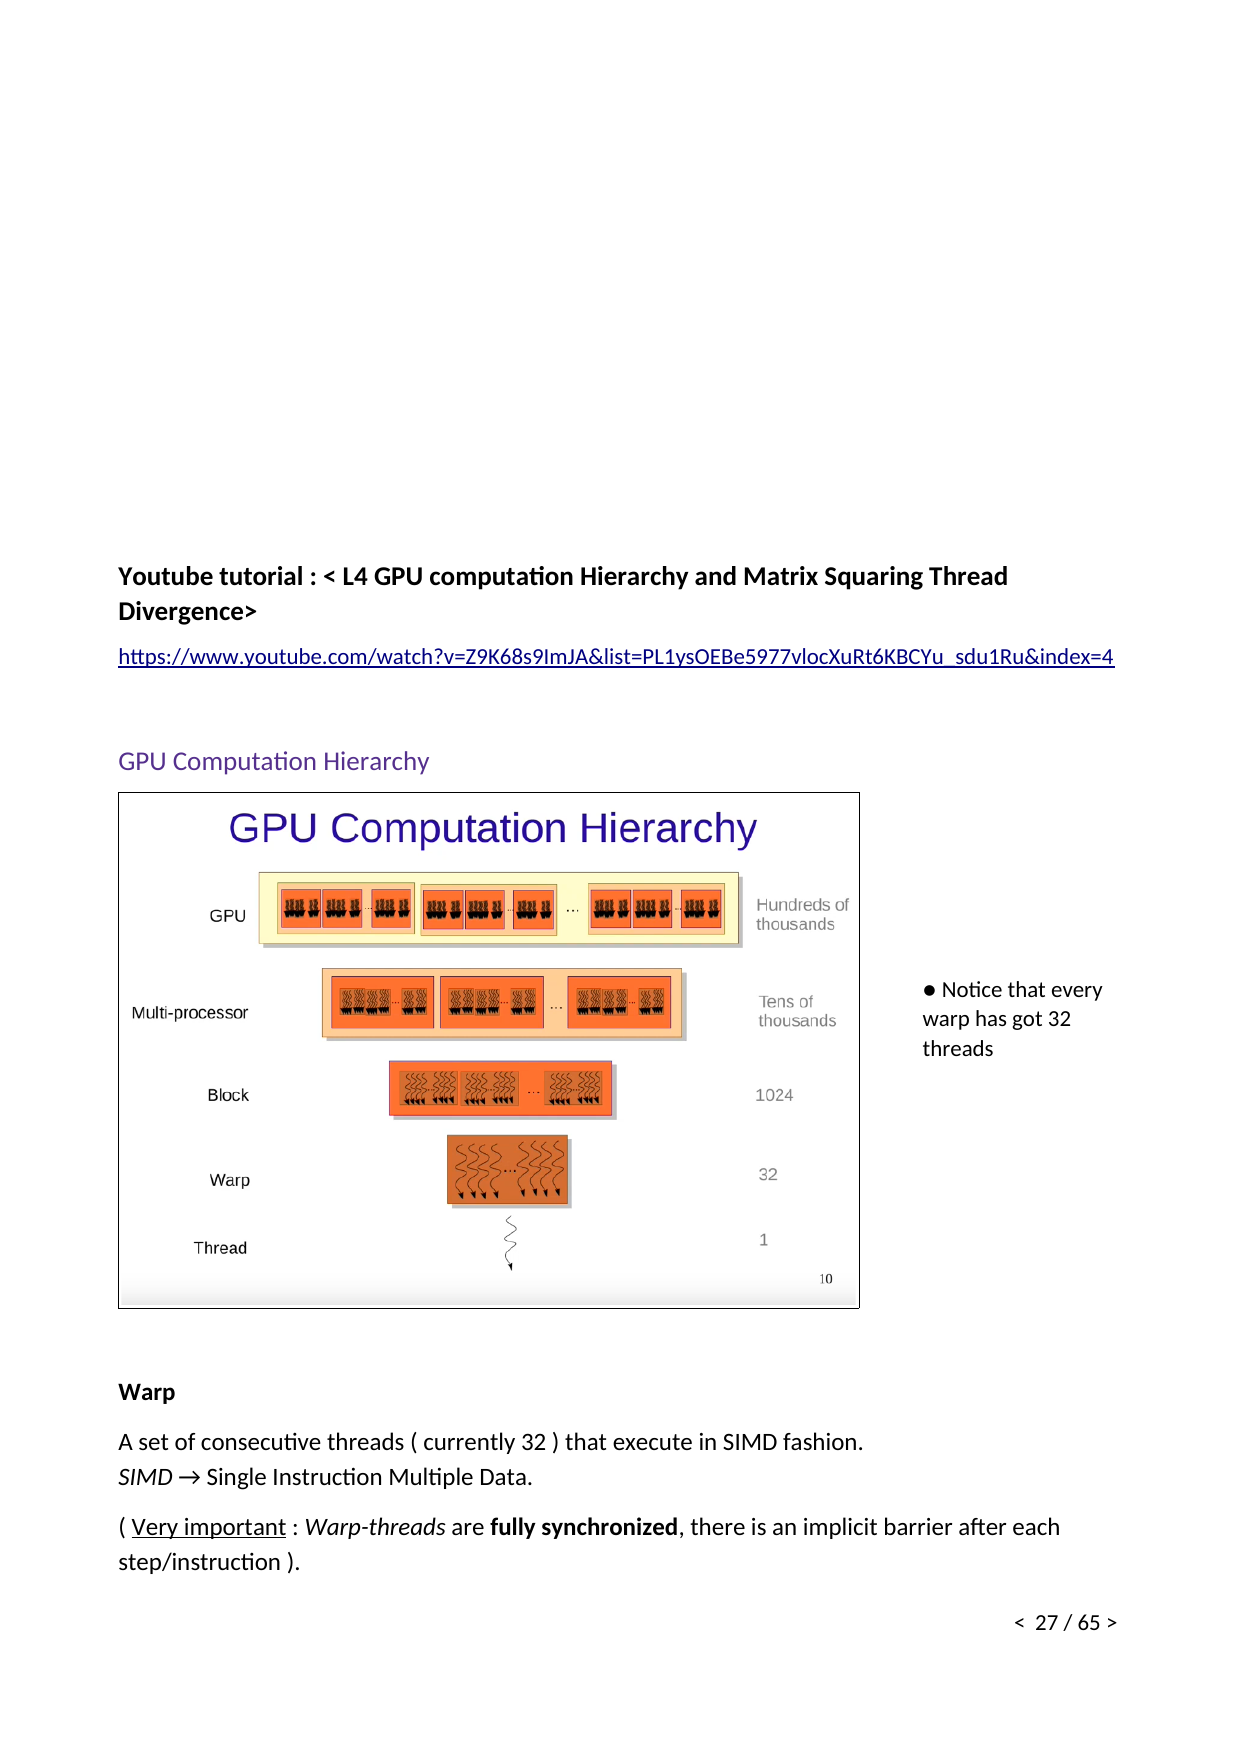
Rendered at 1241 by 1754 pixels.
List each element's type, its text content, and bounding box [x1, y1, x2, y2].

text A set of consecutive threads ( currently 32 ) that execute in SIMD fashion. SIMD → Single Instruction Multiple Data. [118, 1426, 1122, 1492]
text ( Very important : Warp-threads are fully synchronized, there is an implicit barrier after each step/instruction ). [118, 1511, 1122, 1576]
subtitle GPU Computation Hierarchy [118, 744, 1122, 777]
text https://www.youtube.com/watch?v=Z9K68s9ImJA&list=PL1ysOEBe5977vlocXuRt6KBCYu_sdu1Ru&index=4 [118, 642, 1122, 670]
subtitle Youtube tutorial : < L4 GPU computation Hierarchy and Matrix Squaring Thread Divergence> [118, 559, 1122, 627]
picture [121, 795, 856, 1305]
text Warp [118, 1377, 1122, 1407]
